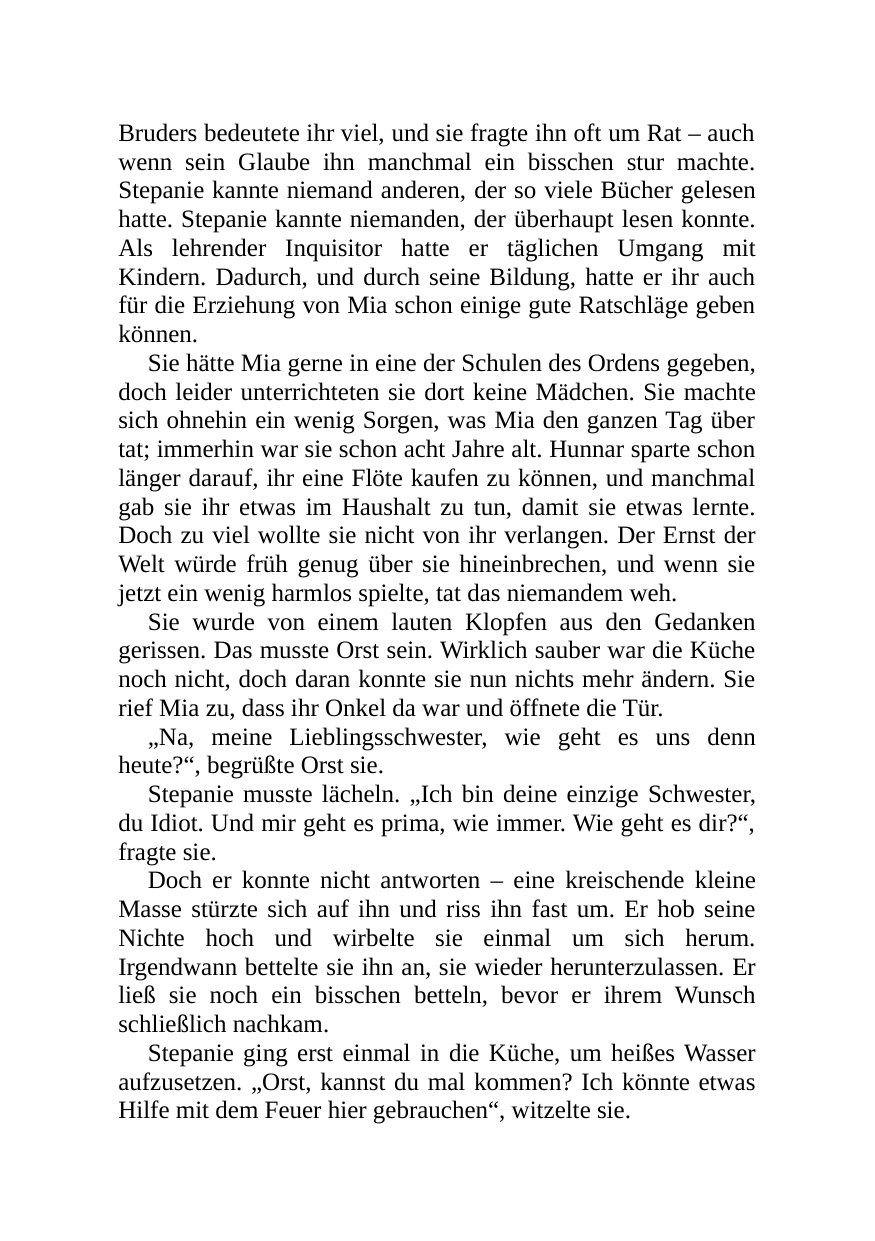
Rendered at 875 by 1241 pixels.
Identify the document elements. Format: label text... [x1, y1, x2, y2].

text „Na, meine Lieblingsschwester, wie geht es uns denn heute?“, begrüßte Orst sie. [118, 722, 756, 779]
text Doch er konnte nicht antworten – eine kreischende kleine Masse stürzte sich auf ihn und riss ihn fast um. Er hob seine Nichte hoch und wirbelte sie einmal um sich herum. Irgendwann bettelte sie ihn an, sie wieder herunterzulassen. Er ließ sie noch ein bisschen betteln, bevor er ihrem Wunsch schließlich nachkam. [118, 866, 756, 1038]
text Sie wurde von einem lauten Klopfen aus den Gedanken gerissen. Das musste Orst sein. Wirklich sauber war die Küche noch nicht, doch daran konnte sie nun nichts mehr ändern. Sie rief Mia zu, dass ihr Onkel da war und öffnete die Tür. [118, 607, 756, 722]
text Sie hätte Mia gerne in eine der Schulen des Ordens gegeben, doch leider unterrichteten sie dort keine Mädchen. Sie machte sich ohnehin ein wenig Sorgen, was Mia den ganzen Tag über tat; immerhin war sie schon acht Jahre alt. Hunnar sparte schon länger darauf, ihr eine Flöte kaufen zu können, und manchmal gab sie ihr etwas im Haushalt zu tun, damit sie etwas lernte. Doch zu viel wollte sie nicht von ihr verlangen. Der Ernst der Welt würde früh genug über sie hineinbrechen, und wenn sie jetzt ein wenig harmlos spielte, tat das niemandem weh. [118, 348, 756, 607]
text Bruders bedeutete ihr viel, und sie fragte ihn oft um Rat – auch wenn sein Glaube ihn manchmal ein bisschen stur machte. Stepanie kannte niemand anderen, der so viele Bücher gelesen hatte. Stepanie kannte niemanden, der überhaupt lesen konnte. Als lehrender Inquisitor hatte er täglichen Umgang mit Kindern. Dadurch, und durch seine Bildung, hatte er ihr auch für die Erziehung von Mia schon einige gute Ratschläge geben können. [118, 118, 756, 348]
text Stepanie musste lächeln. „Ich bin deine einzige Schwester, du Idiot. Und mir geht es prima, wie immer. Wie geht es dir?“, fragte sie. [118, 779, 756, 866]
text Stepanie ging erst einmal in die Küche, um heißes Wasser aufzusetzen. „Orst, kannst du mal kommen? Ich könnte etwas Hilfe mit dem Feuer hier gebrauchen“, witzelte sie. [118, 1038, 756, 1124]
